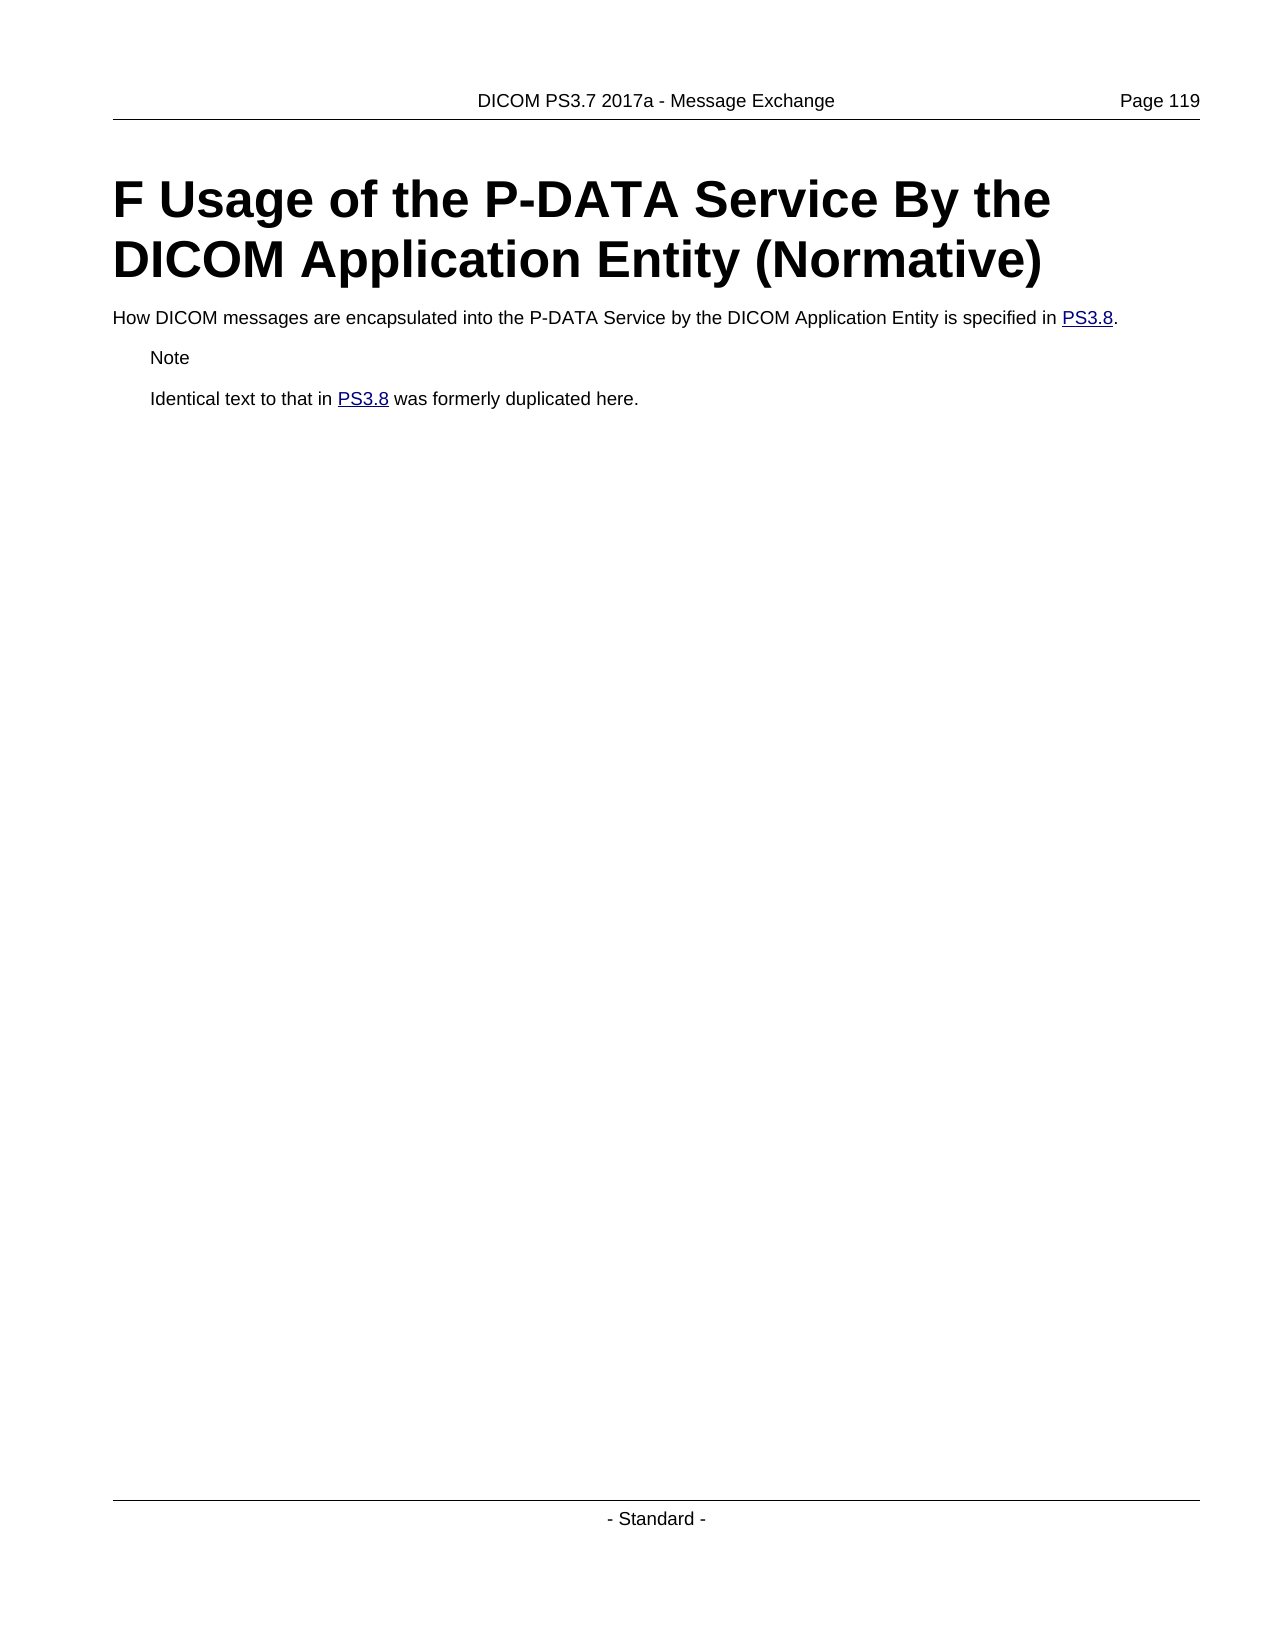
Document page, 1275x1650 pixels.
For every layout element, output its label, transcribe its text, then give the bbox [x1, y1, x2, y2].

text Note [150, 347, 1162, 368]
text Identical text to that in PS3.8 was formerly duplicated here. [150, 387, 1162, 409]
text F Usage of the P-DATA Service By the DICOM Application Entity (Normative) [112, 169, 1200, 288]
text How DICOM messages are encapsulated into the P-DATA Service by the DICOM Application Entity is specified in PS3.8. [112, 307, 1200, 328]
